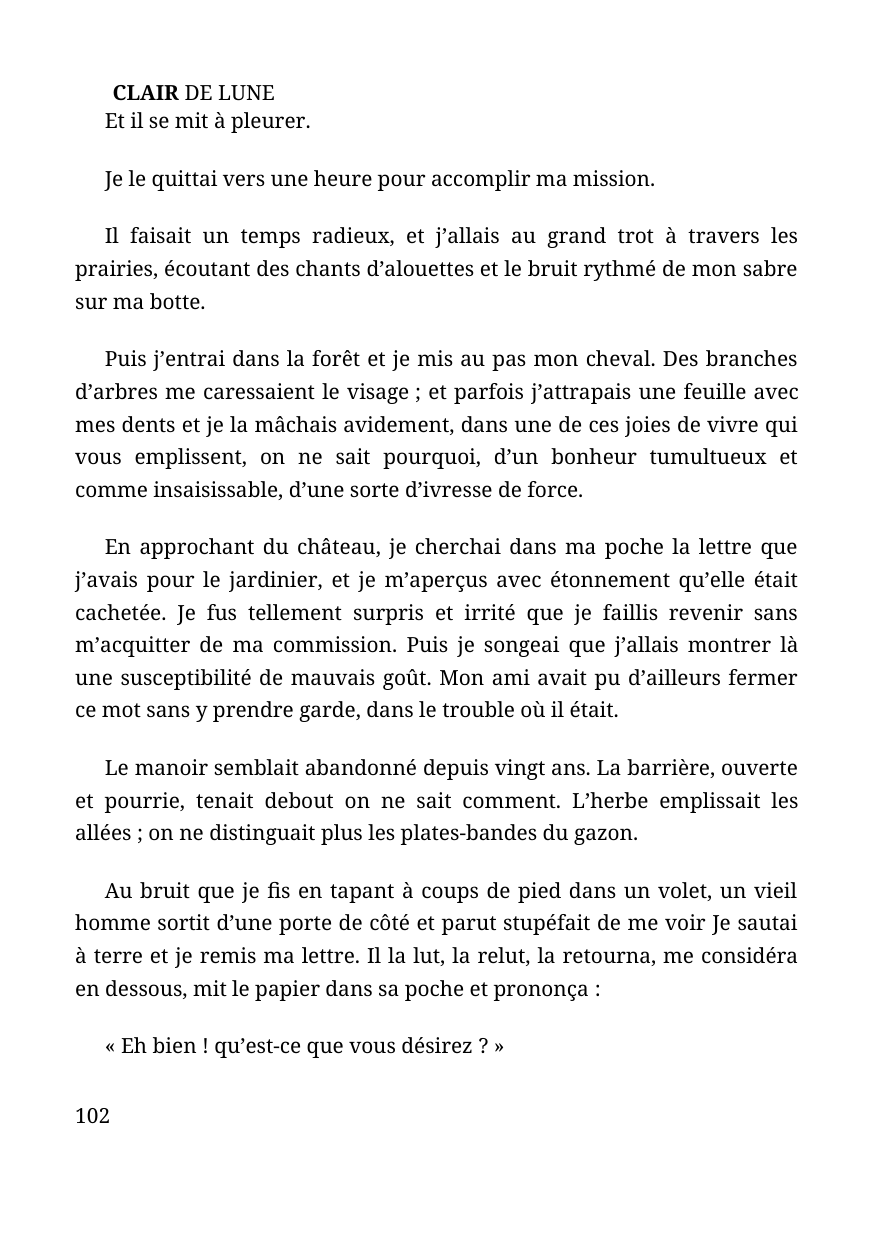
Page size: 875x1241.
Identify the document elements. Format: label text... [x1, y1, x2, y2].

text Le manoir semblait abandonné depuis vingt ans. La barrière, ouverte et pourrie, tenait debout on ne sait comment. L’herbe emplissait les allées ; on ne distinguait plus les plates-bandes du gazon. [75, 753, 799, 847]
text Et il se mit à pleurer. [75, 106, 799, 135]
text Au bruit que je fis en tapant à coups de pied dans un volet, un vieil homme sortit d’une porte de côté et parut stupéfait de me voir Je sautai à terre et je remis ma lettre. Il la lut, la relut, la retourna, me considéra en dessous, mit le papier dans sa poche et prononça : [75, 876, 799, 1002]
text Je le quittai vers une heure pour accomplir ma mission. [75, 164, 799, 192]
text En approchant du château, je cherchai dans ma poche la lettre que j’avais pour le jardinier, et je m’aperçus avec étonnement qu’elle était cachetée. Je fus tellement surpris et irrité que je faillis revenir sans m’acquitter de ma commission. Puis je songeai que j’allais montrer là une susceptibilité de mauvais goût. Mon ami avait pu d’ailleurs fermer ce mot sans y prendre garde, dans le trouble où il était. [75, 532, 799, 724]
text Puis j’entrai dans la forêt et je mis au pas mon cheval. Des branches d’arbres me caressaient le visage ; et parfois j’attrapais une feuille avec mes dents et je la mâchais avidement, dans une de ces joies de vivre qui vous emplissent, on ne sait pourquoi, d’un bonheur tumultueux et comme insaisissable, d’une sorte d’ivresse de force. [75, 344, 799, 503]
text « Eh bien ! qu’est-ce que vous désirez ? » [75, 1031, 799, 1060]
text Il faisait un temps radieux, et j’allais au grand trot à travers les prairies, écoutant des chants d’alouettes et le bruit rythmé de mon sabre sur ma botte. [75, 222, 799, 315]
